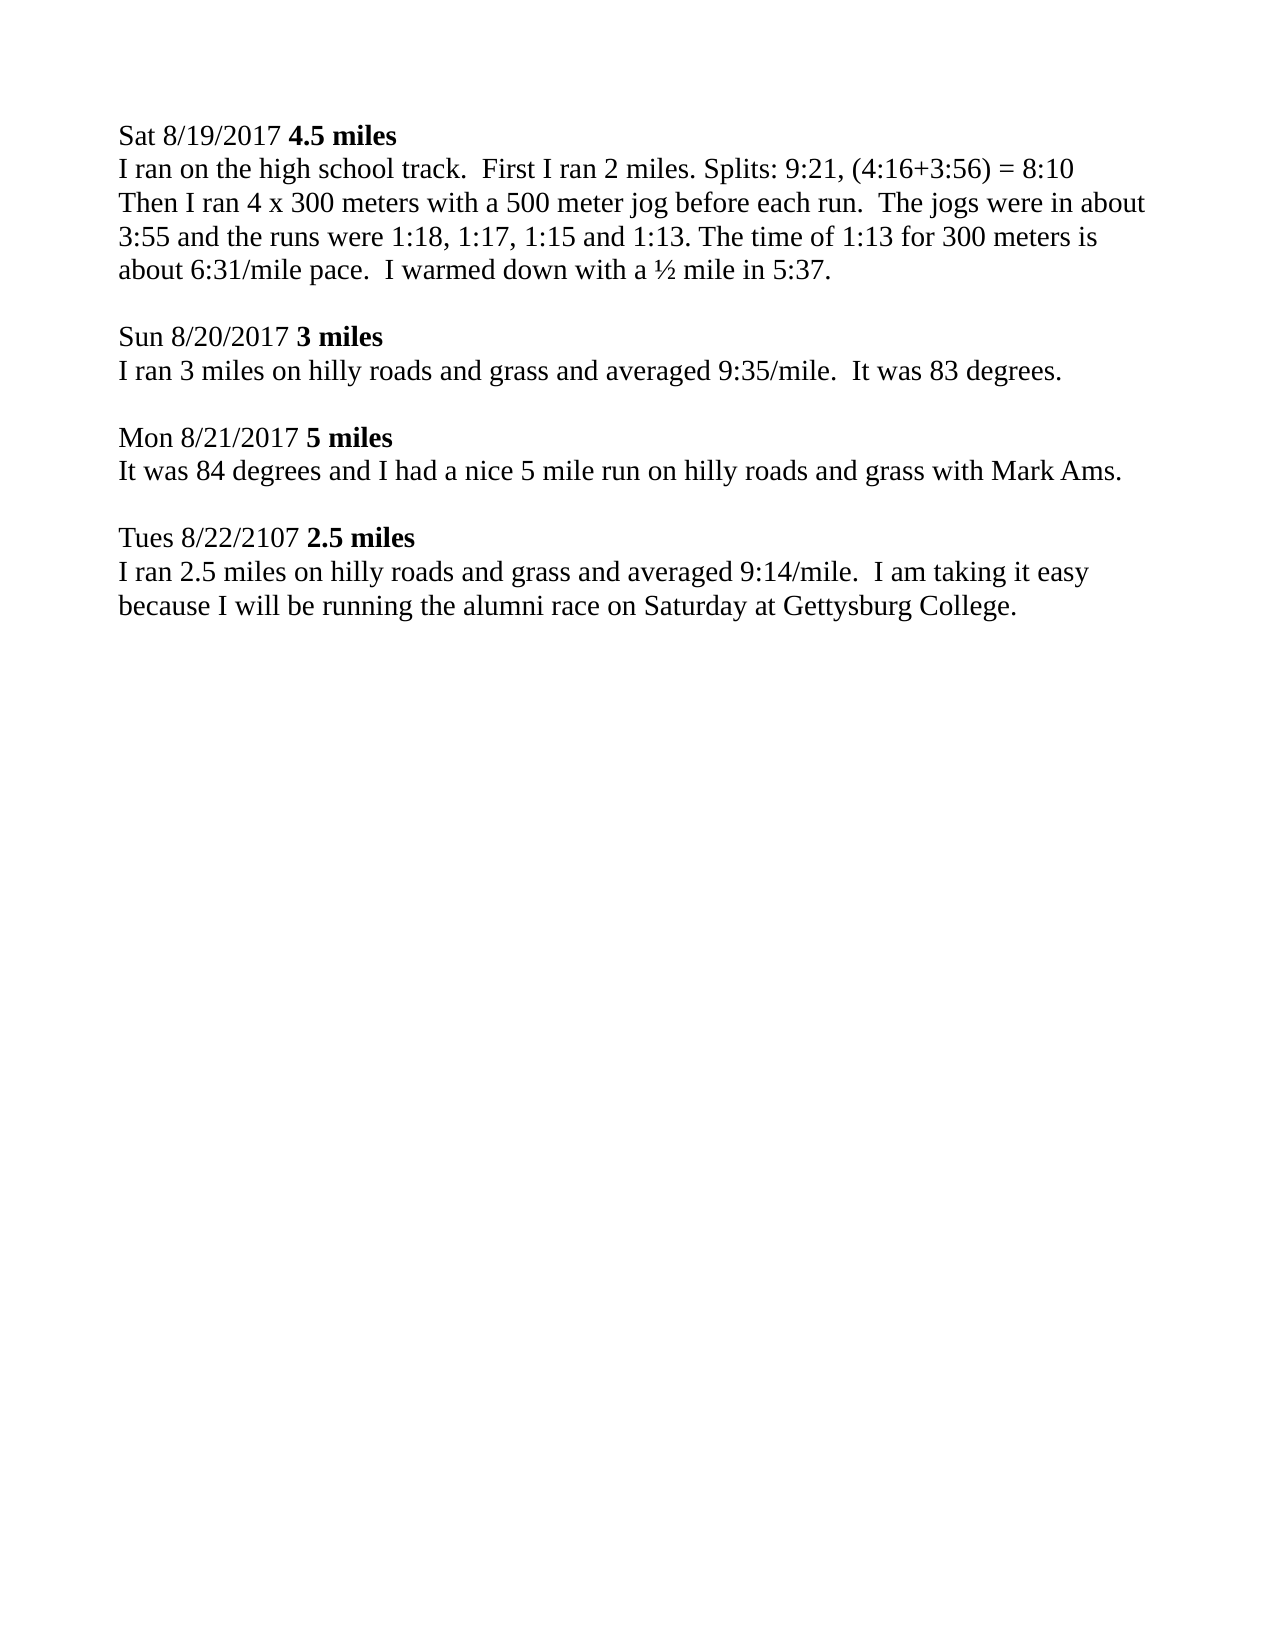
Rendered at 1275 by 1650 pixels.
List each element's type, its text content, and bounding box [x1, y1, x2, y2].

text Sun 8/20/2017 3 miles [118, 319, 1161, 353]
text Mon 8/21/2017 5 miles [118, 420, 1161, 453]
text Sat 8/19/2017 4.5 miles [118, 118, 1161, 152]
text Then I ran 4 x 300 meters with a 500 meter jog before each run. The jogs were in about 3:55 and the runs were 1:18, 1:17, 1:15 and 1:13. The time of 1:13 for 300 meters is about 6:31/mile pace. I warmed down with a ½ mile in 5:37. [118, 185, 1161, 286]
text It was 84 degrees and I had a nice 5 mile run on hilly roads and grass with Mark Ams. [118, 453, 1161, 487]
text I ran 2.5 miles on hilly roads and grass and averaged 9:14/mile. I am taking it easy because I will be running the alumni race on Saturday at Gettysburg College. [118, 554, 1161, 621]
text Tues 8/22/2107 2.5 miles [118, 521, 1161, 554]
text I ran on the high school track. First I ran 2 miles. Splits: 9:21, (4:16+3:56) = 8:10 [118, 152, 1161, 185]
text I ran 3 miles on hilly roads and grass and averaged 9:35/mile. It was 83 degrees. [118, 353, 1161, 386]
